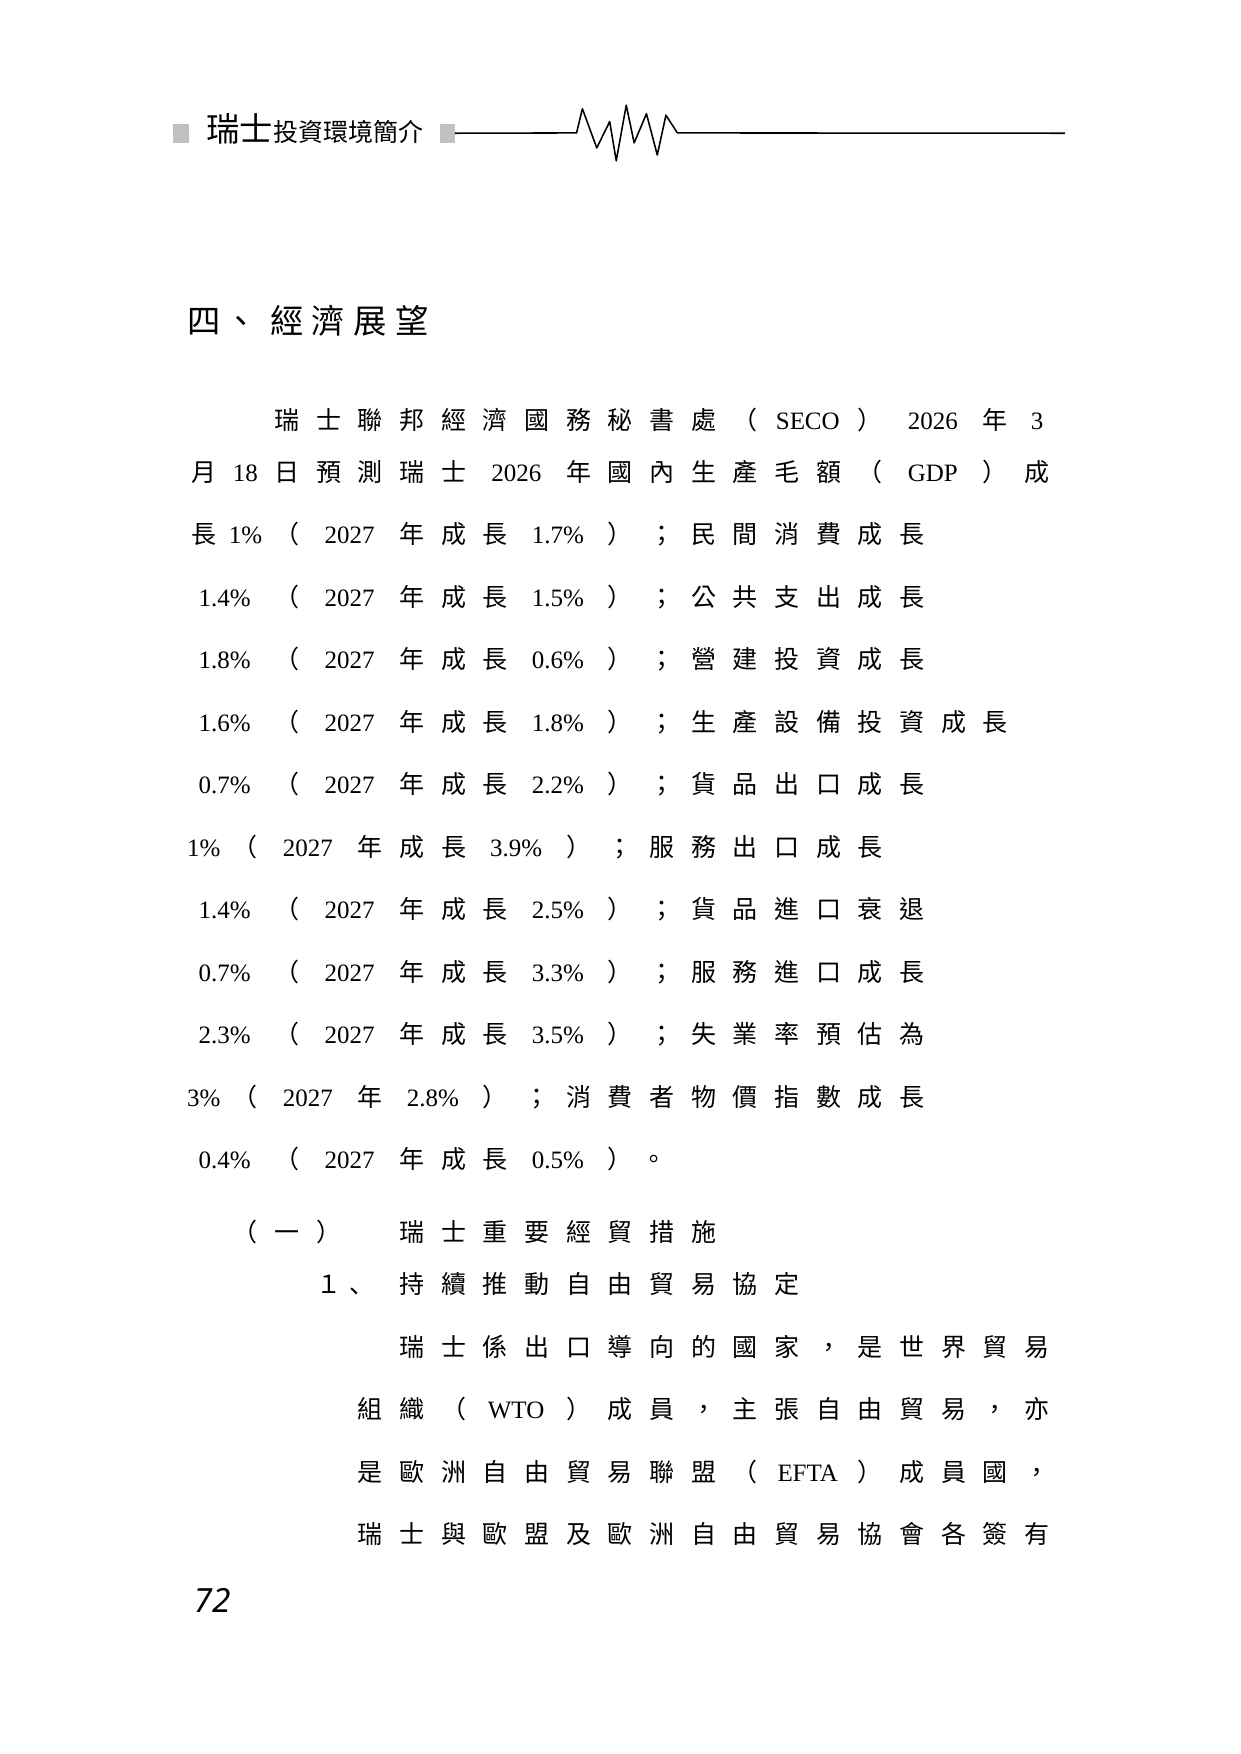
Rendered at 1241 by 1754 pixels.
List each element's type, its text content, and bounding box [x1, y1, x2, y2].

text １、持續推動自由貿易協定 [281, 1241, 1058, 1304]
text 四、經濟展望 [183, 277, 1058, 339]
text 瑞士係出口導向的國家，是世界貿易組織（WTO）成員，主張自由貿易，亦是歐洲自由貿易聯盟（EFTA）成員國，瑞士與歐盟及歐洲自由貿易協會各簽有 [330, 1304, 1058, 1554]
list 瑞士重要經貿措施 [207, 1179, 1058, 1241]
text 瑞士聯邦經濟國務秘書處（SECO）2026年3月18日預測瑞士2026年國內生產毛額（GDP）成長1%（2027年成長1.7%）；民間消費成長1.4%（2027年成長1.5%）；公共支出成長1.8%（2027年成長0.6%）；營建投資成長1.6%（2027年成長1.8%）；生產設備投資成長0.7%（2027年成長2.2%）；貨品出口成長1%（2027年成長3.9%）；服務出口成長1.4%（2027年成長2.5%）；貨品進口衰退0.7%（2027年成長3.3%）；服務進口成長2.3%（2027年成長3.5%）；失業率預估為3%（2027年2.8%）；消費者物價指數成長0.4%（2027年成長0.5%）。 [183, 366, 1058, 1179]
